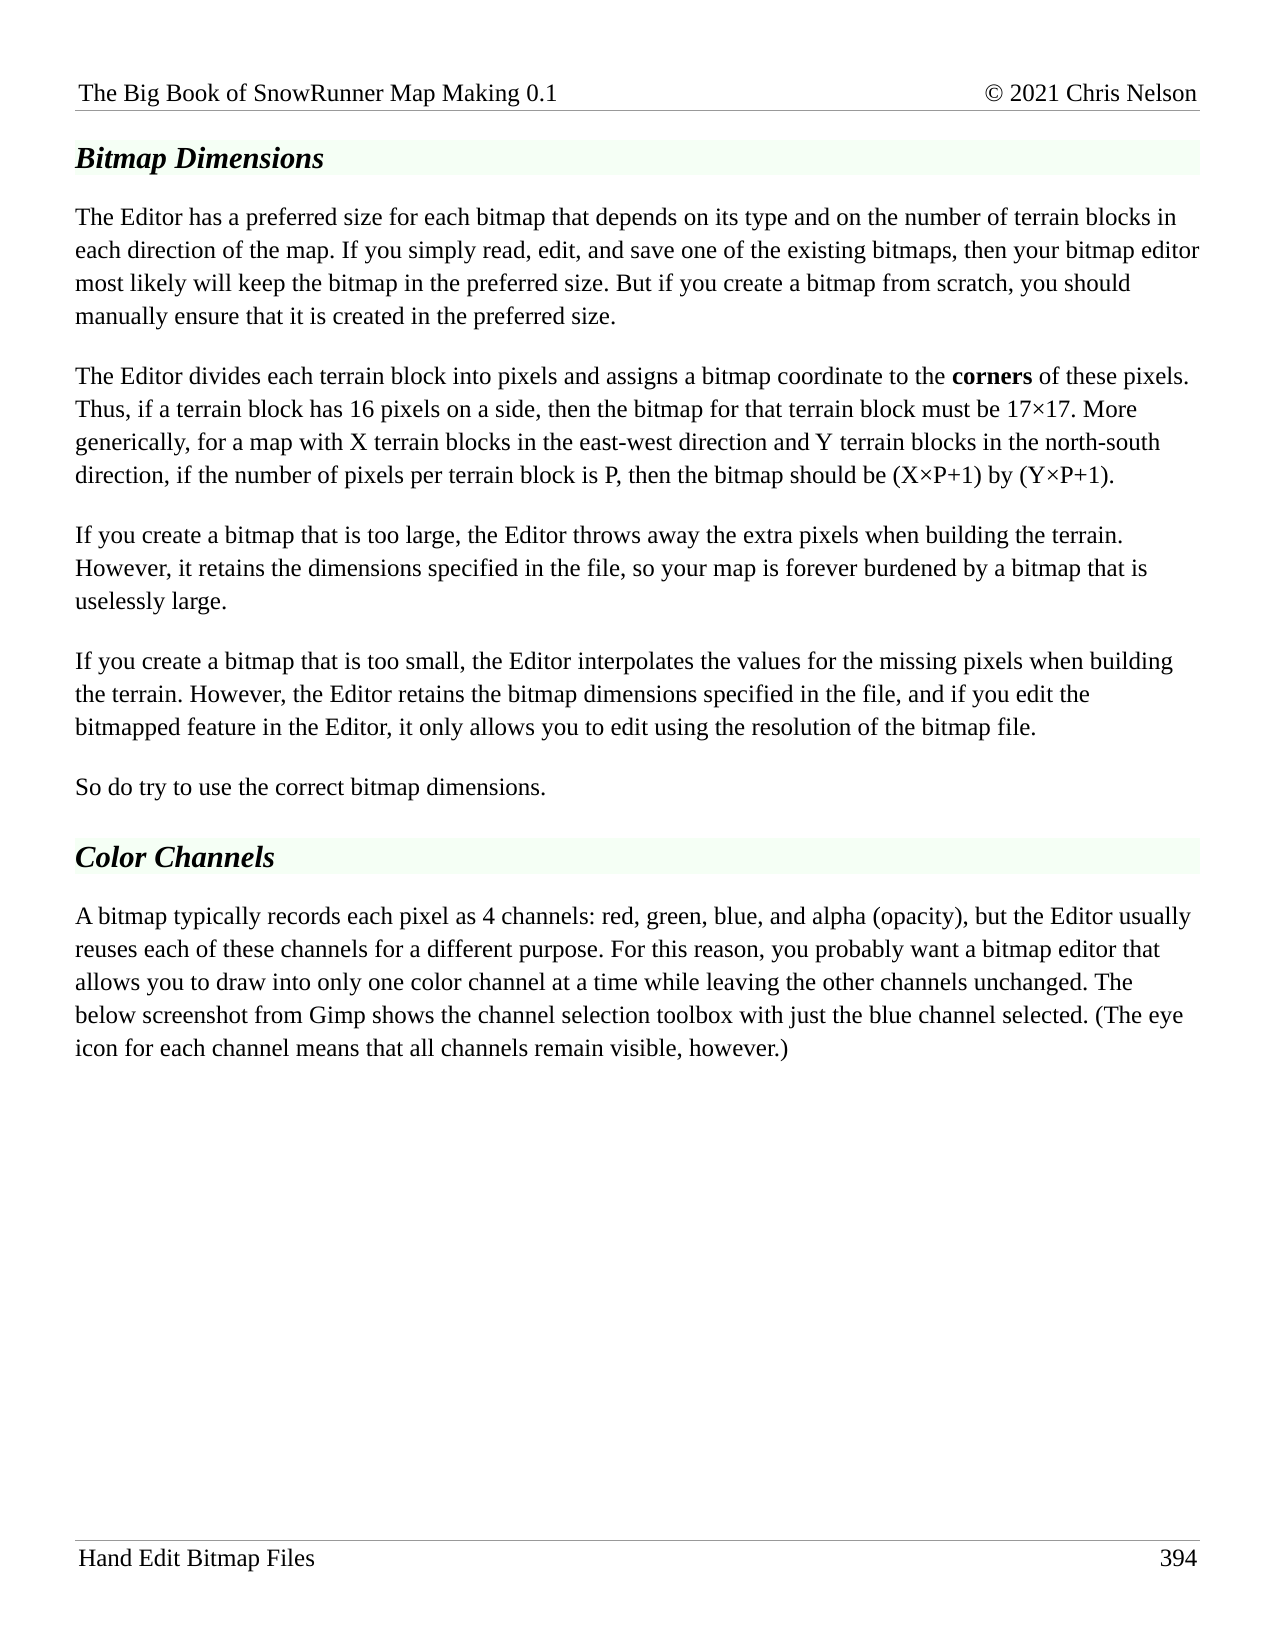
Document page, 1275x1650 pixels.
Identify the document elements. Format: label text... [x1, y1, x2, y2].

subtitle Bitmap Dimensions [75, 140, 1200, 175]
text So do try to use the correct bitmap dimensions. [75, 772, 1200, 801]
text If you create a bitmap that is too large, the Editor throws away the extra pixels when building the terrain. However, it retains the dimensions specified in the file, so your map is forever burdened by a bitmap that is uselessly large. [75, 520, 1200, 615]
text If you create a bitmap that is too small, the Editor interpolates the values for the missing pixels when building the terrain. However, the Editor retains the bitmap dimensions specified in the file, and if you edit the bitmapped feature in the Editor, it only allows you to edit using the resolution of the bitmap file. [75, 646, 1200, 741]
text The Editor divides each terrain block into pixels and assigns a bitmap coordinate to the corners of these pixels. Thus, if a terrain block has 16 pixels on a side, then the bitmap for that terrain block must be 17×17. More generically, for a map with X terrain blocks in the east-west direction and Y terrain blocks in the north-south direction, if the number of pixels per terrain block is P, then the bitmap should be (X×P+1) by (Y×P+1). [75, 361, 1200, 489]
text A bitmap typically records each pixel as 4 channels: red, green, blue, and alpha (opacity), but the Editor usually reuses each of these channels for a different purpose. For this reason, you probably want a bitmap editor that allows you to draw into only one color channel at a time while leaving the other channels unchanged. The below screenshot from Gimp shows the channel selection toolbox with just the blue channel selected. (The eye icon for each channel means that all channels remain visible, however.) [75, 901, 1200, 1062]
text The Editor has a preferred size for each bitmap that depends on its type and on the number of terrain blocks in each direction of the map. If you simply read, edit, and save one of the existing bitmaps, then your bitmap editor most likely will keep the bitmap in the preferred size. But if you create a bitmap from scratch, you should manually ensure that it is created in the preferred size. [75, 202, 1200, 330]
subtitle Color Channels [75, 838, 1200, 874]
